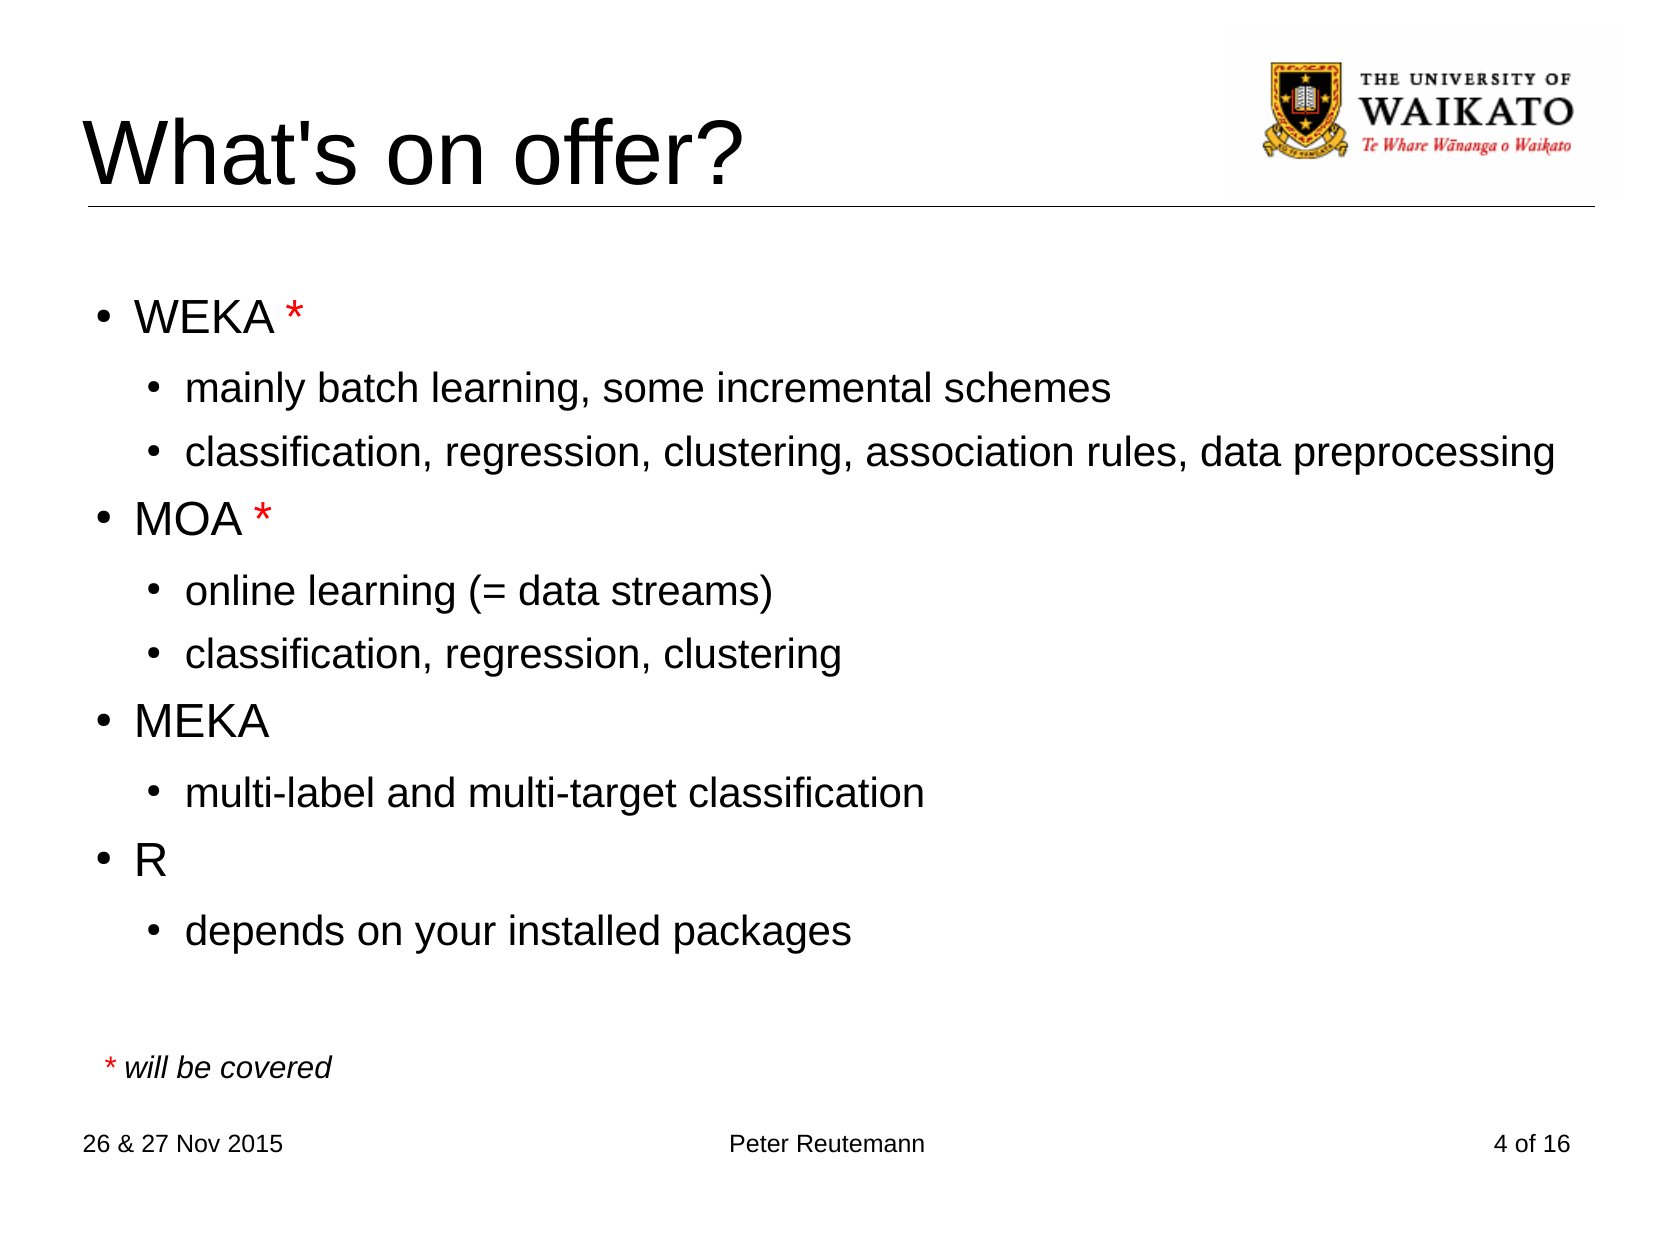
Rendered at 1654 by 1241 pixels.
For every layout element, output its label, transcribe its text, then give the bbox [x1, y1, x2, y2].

picture [1228, 24, 1619, 201]
title What's on offer? [82, 49, 1571, 257]
text_box * will be covered [88, 1042, 443, 1093]
list WEKA * mainly batch learning, some incremental schemes classification, regression, clustering, association rules, data preprocessing MOA * online learning (= data streams) classification, regression, clustering MEKA multi-label and multi-target classification R depends on your installed packages [82, 290, 1571, 1010]
